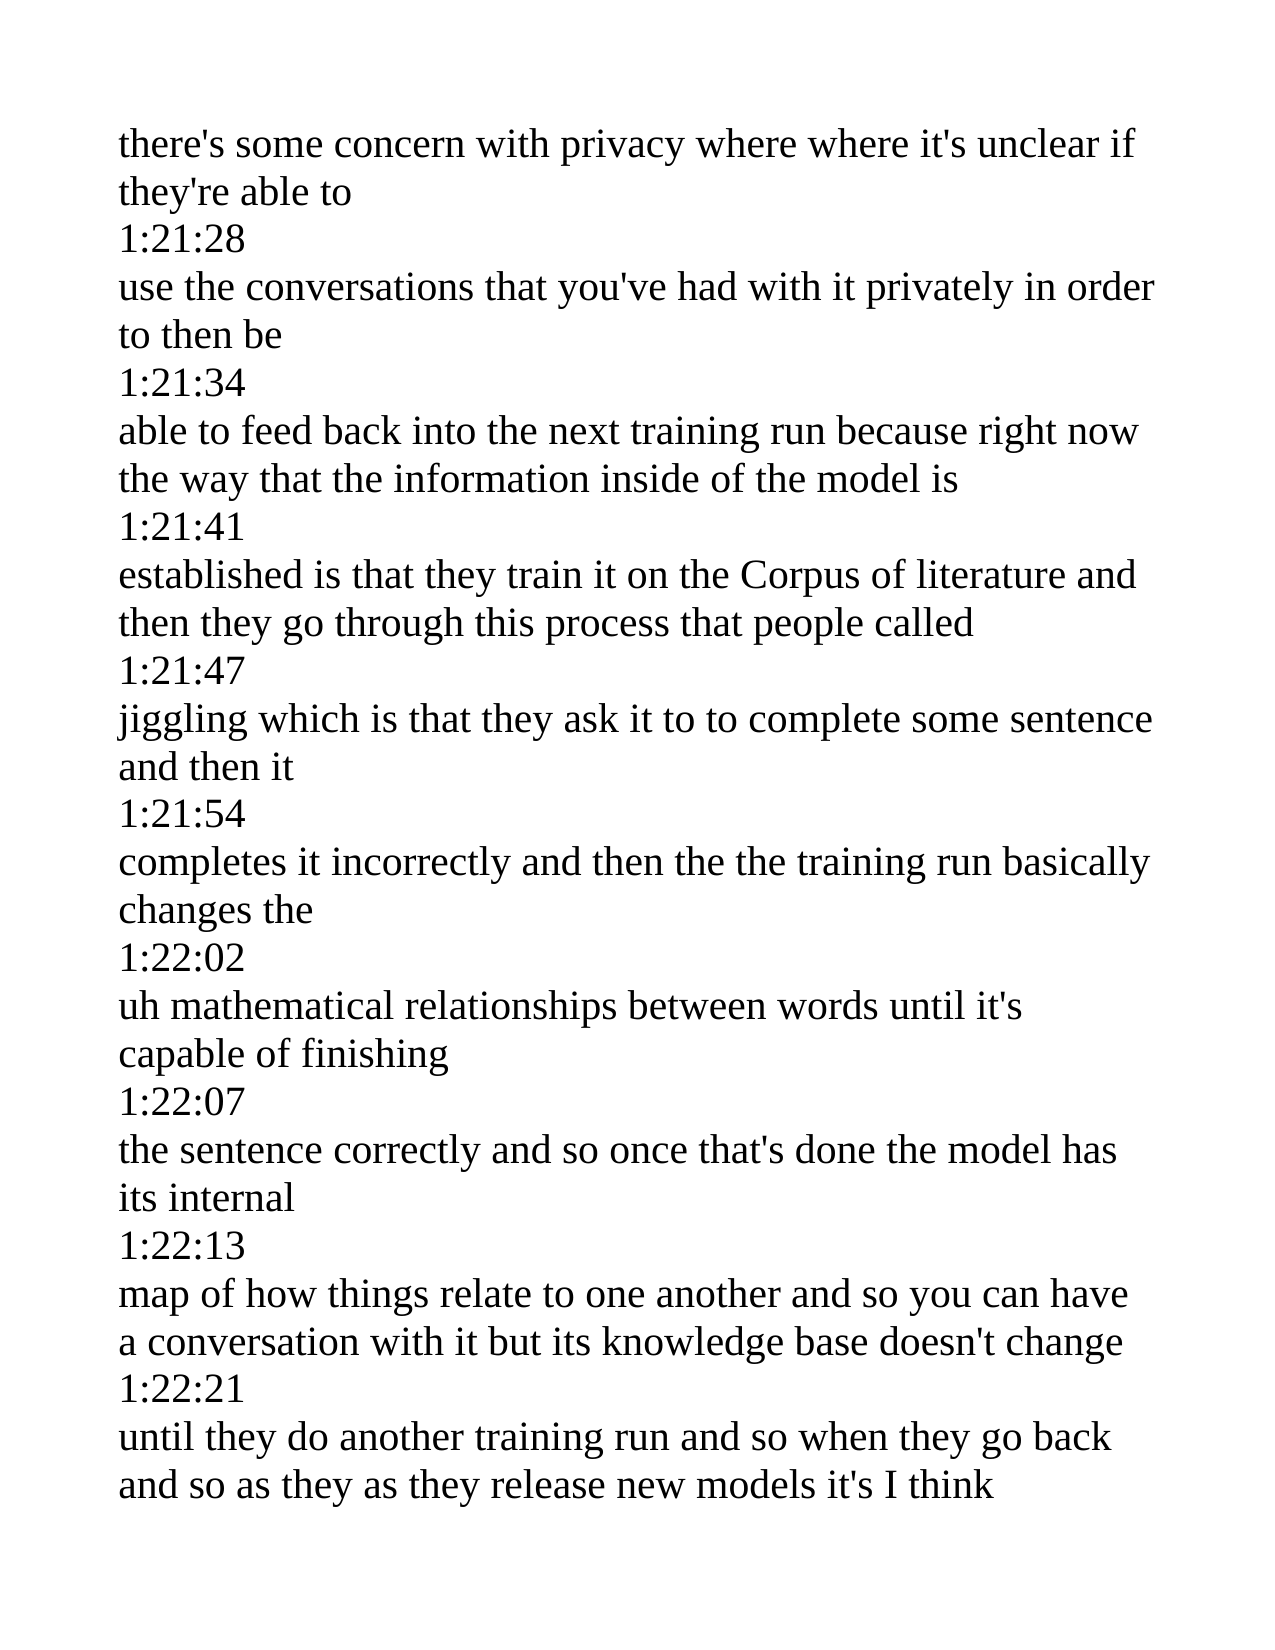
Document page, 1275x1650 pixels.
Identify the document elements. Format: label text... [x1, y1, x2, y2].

text 1:22:02 [118, 933, 1157, 981]
text 1:21:47 [118, 645, 1157, 693]
text until they do another training run and so when they go back and so as they as they release new models it's I think [118, 1412, 1157, 1508]
text 1:22:21 [118, 1364, 1157, 1412]
text uh mathematical relationships between words until it's capable of finishing [118, 981, 1157, 1076]
text 1:21:41 [118, 501, 1157, 549]
text there's some concern with privacy where where it's unclear if they're able to [118, 118, 1157, 214]
text use the conversations that you've had with it privately in order to then be [118, 262, 1157, 358]
text established is that they train it on the Corpus of literature and then they go through this process that people called [118, 549, 1157, 645]
text 1:21:28 [118, 214, 1157, 262]
text completes it incorrectly and then the the training run basically changes the [118, 837, 1157, 933]
text the sentence correctly and so once that's done the model has its internal [118, 1124, 1157, 1220]
text 1:21:34 [118, 358, 1157, 406]
text 1:22:07 [118, 1076, 1157, 1124]
text 1:22:13 [118, 1220, 1157, 1268]
text jiggling which is that they ask it to to complete some sentence and then it [118, 693, 1157, 789]
text 1:21:54 [118, 789, 1157, 837]
text able to feed back into the next training run because right now the way that the information inside of the model is [118, 406, 1157, 501]
text map of how things relate to one another and so you can have a conversation with it but its knowledge base doesn't change [118, 1268, 1157, 1364]
